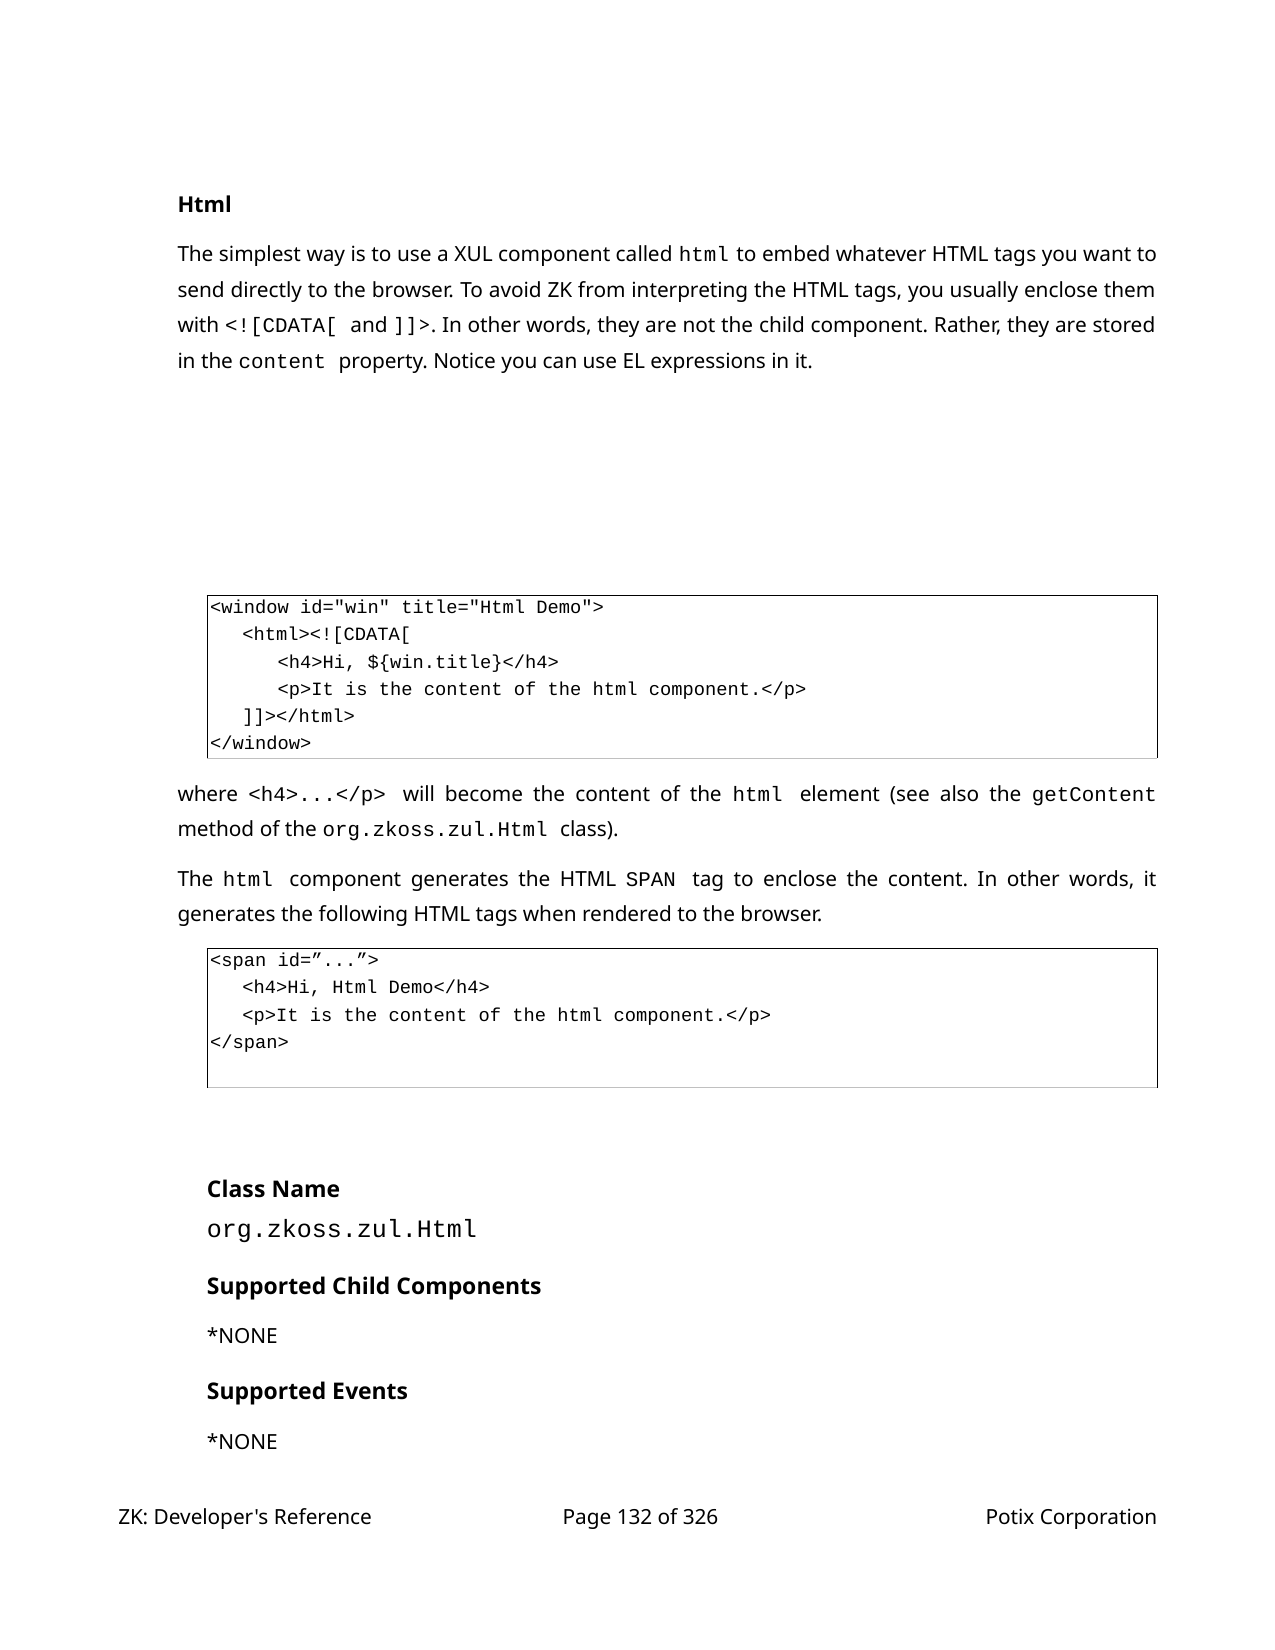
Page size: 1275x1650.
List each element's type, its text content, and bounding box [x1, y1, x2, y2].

text <h4>Hi, Html Demo</h4> [208, 975, 1157, 999]
text <p>It is the content of the html component.</p> [208, 1002, 1157, 1027]
text <p>It is the content of the html component.</p> [208, 677, 1157, 701]
text <span id=”...”> [208, 949, 1157, 972]
text ]]></html> [208, 704, 1157, 728]
text The simplest way is to use a XUL component called html to embed whatever HTML tags you want to send directly to the browser. To avoid ZK from interpreting the HTML tags, you usually enclose them with <![CDATA[ and ]]>. In other words, they are not the child component. Rather, they are stored in the content property. Notice you can use EL expressions in it. [177, 239, 1157, 374]
text </window> [208, 731, 1157, 758]
text <window id="win" title="Html Demo"> [208, 596, 1157, 619]
subtitle Html [177, 189, 1157, 219]
text where <h4>...</p> will become the content of the html element (see also the getContent method of the org.zkoss.zul.Html class). [177, 779, 1157, 843]
subtitle Supported Child Components [207, 1270, 1157, 1301]
text <html><![CDATA[ [208, 622, 1157, 647]
subtitle Supported Events [207, 1375, 1157, 1406]
subtitle Class Name [207, 1173, 1157, 1204]
text *NONE [207, 1427, 1157, 1455]
text </span> [208, 1029, 1157, 1054]
text *NONE [207, 1322, 1157, 1350]
text <h4>Hi, ${win.title}</h4> [208, 649, 1157, 674]
text The html component generates the HTML SPAN tag to enclose the content. In other words, it generates the following HTML tags when rendered to the browser. [177, 864, 1157, 927]
text org.zkoss.zul.Html [207, 1217, 1157, 1245]
